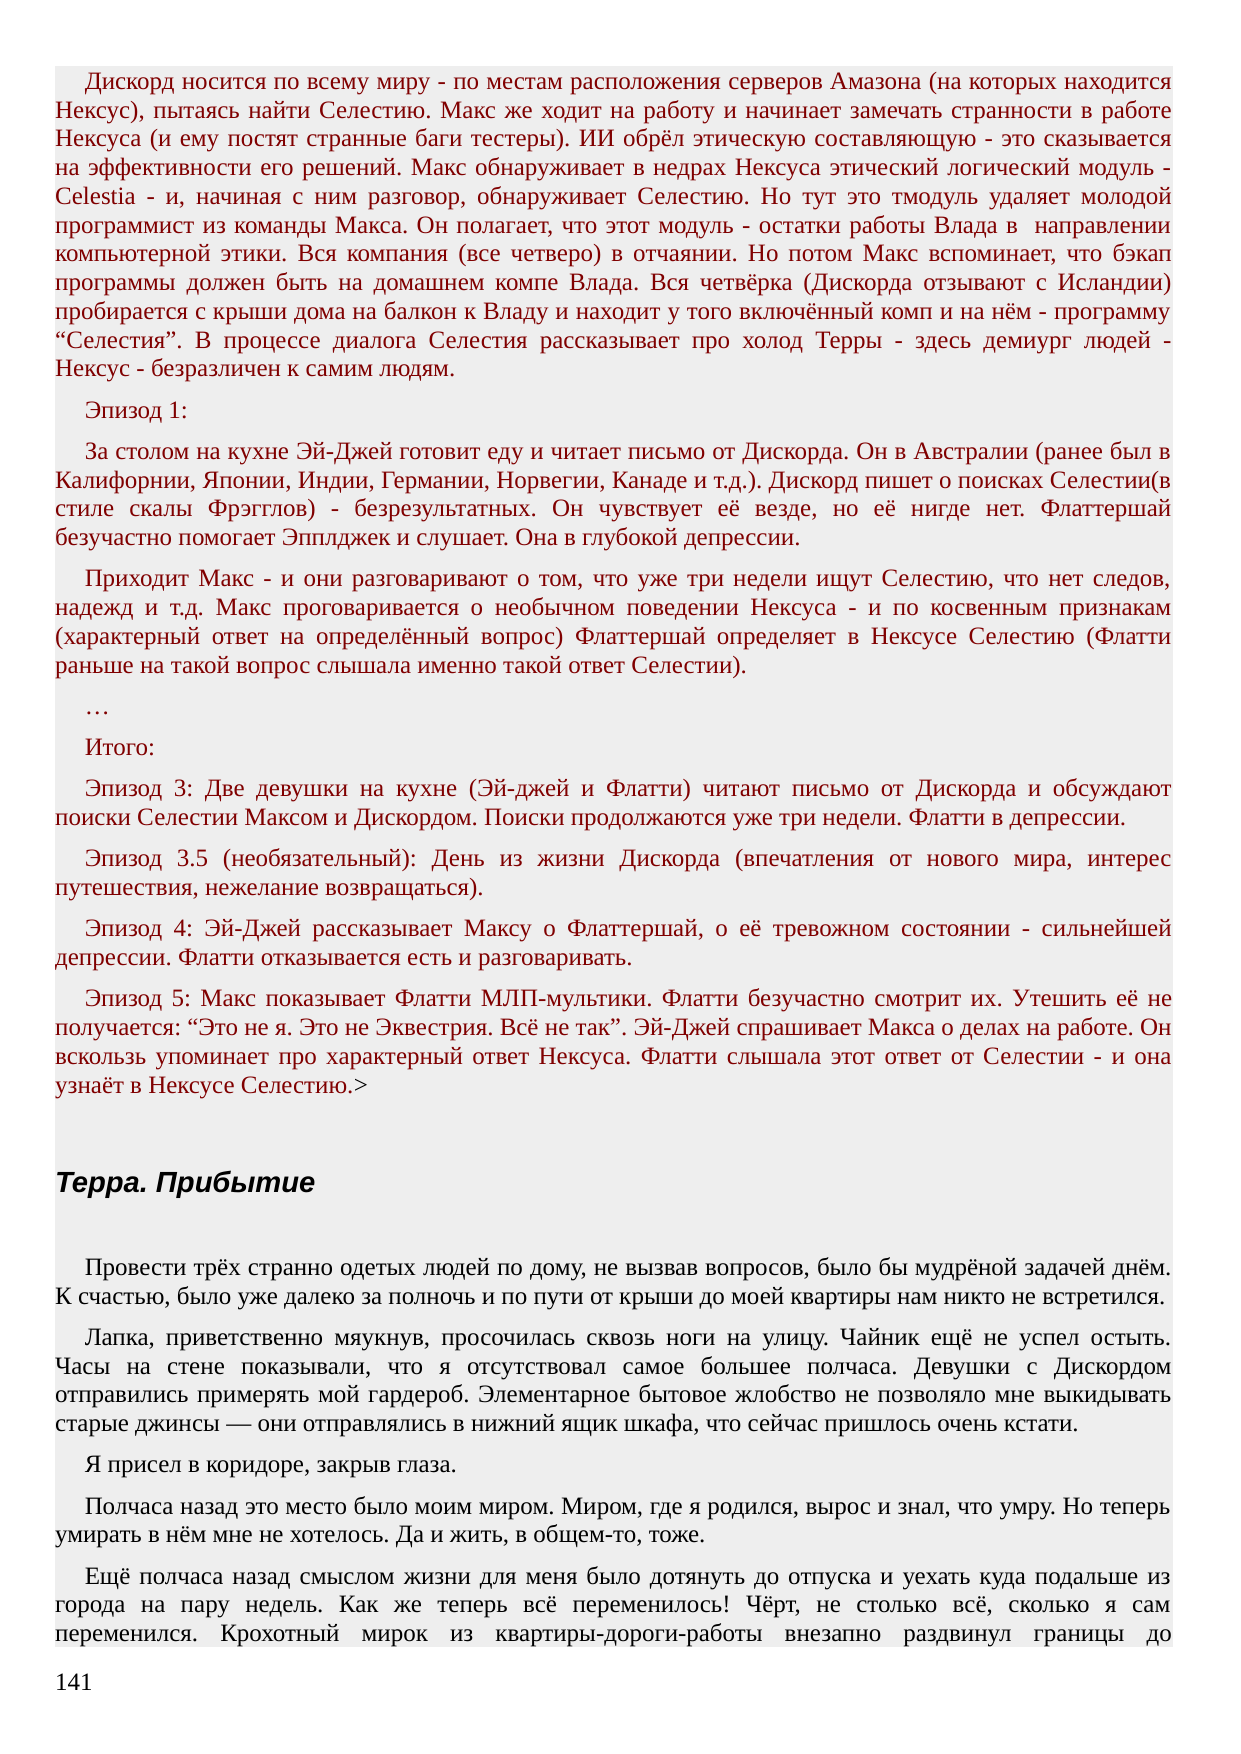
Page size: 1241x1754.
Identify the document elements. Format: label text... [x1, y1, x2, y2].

text Эпизод 5: Макс показывает Флатти МЛП-мультики. Флатти безучастно смотрит их. Утешить её не получается: “Это не я. Это не Эквестрия. Всё не так”. Эй-Джей спрашивает Макса о делах на работе. Он вскользь упоминает про характерный ответ Нексуса. Флатти слышала этот ответ от Селестии - и она узнаёт в Нексусе Селестию.> [55, 983, 1173, 1098]
text Провести трёх странно одетых людей по дому, не вызвав вопросов, было бы мудрёной задачей днём. К счастью, было уже далеко за полночь и по пути от крыши до моей квартиры нам никто не встретился. [55, 1252, 1173, 1309]
text Приходит Макс - и они разговаривают о том, что уже три недели ищут Селестию, что нет следов, надежд и т.д. Макс проговаривается о необычном поведении Нексуса - и по косвенным признакам (характерный ответ на определённый вопрос) Флаттершай определяет в Нексусе Селестию (Флатти раньше на такой вопрос слышала именно такой ответ Селестии). [55, 563, 1173, 678]
text Итого: [55, 732, 1173, 761]
text Эпизод 3: Две девушки на кухне (Эй-джей и Флатти) читают письмо от Дискорда и обсуждают поиски Селестии Максом и Дискордом. Поиски продолжаются уже три недели. Флатти в депрессии. [55, 773, 1173, 831]
text За столом на кухне Эй-Джей готовит еду и читает письмо от Дискорда. Он в Австралии (ранее был в Калифорнии, Японии, Индии, Германии, Норвегии, Канаде и т.д.). Дискорд пишет о поисках Селестии(в стиле скалы Фрэгглов) - безрезультатных. Он чувствует её везде, но её нигде нет. Флаттершай безучастно помогает Эпплджек и слушает. Она в глубокой депрессии. [55, 436, 1173, 551]
text Эпизод 3.5 (необязательный): День из жизни Дискорда (впечатления от нового мира, интерес путешествия, нежелание возвращаться). [55, 843, 1173, 901]
text Эпизод 1: [55, 395, 1173, 423]
text Эпизод 4: Эй-Джей рассказывает Максу о Флаттершай, о её тревожном состоянии - сильнейшей депрессии. Флатти отказывается есть и разговаривать. [55, 913, 1173, 971]
text Лапка, приветственно мяукнув, просочилась сквозь ноги на улицу. Чайник ещё не успел остыть. Часы на стене показывали, что я отсутствовал самое большее полчаса. Девушки с Дискордом отправились примерять мой гардероб. Элементарное бытовое жлобство не позволяло мне выкидывать старые джинсы — они отправлялись в нижний ящик шкафа, что сейчас пришлось очень кстати. [55, 1322, 1173, 1437]
text Полчаса назад это место было моим миром. Миром, где я родился, вырос и знал, что умру. Но теперь умирать в нём мне не хотелось. Да и жить, в общем-то, тоже. [55, 1491, 1173, 1548]
subtitle Терра. Прибытие [55, 1165, 1173, 1198]
text Ещё полчаса назад смыслом жизни для меня было дотянуть до отпуска и уехать куда подальше из города на пару недель. Как же теперь всё переменилось! Чёрт, не столько всё, сколько я сам переменился. Крохотный мирок из квартиры-дороги-работы внезапно раздвинул границы до [55, 1561, 1173, 1647]
text … [55, 691, 1173, 720]
text Дискорд носится по всему миру - по местам расположения серверов Амазона (на которых находится Нексус), пытаясь найти Селестию. Макс же ходит на работу и начинает замечать странности в работе Нексуса (и ему постят странные баги тестеры). ИИ обрёл этическую составляющую - это сказывается на эффективности его решений. Макс обнаруживает в недрах Нексуса этический логический модуль - Celestia - и, начиная с ним разговор, обнаруживает Селестию. Но тут это тмодуль удаляет молодой программист из команды Макса. Он полагает, что этот модуль - остатки работы Влада в направлении компьютерной этики. Вся компания (все четверо) в отчаянии. Но потом Макс вспоминает, что бэкап программы должен быть на домашнем компе Влада. Вся четвёрка (Дискорда отзывают с Исландии) пробирается с крыши дома на балкон к Владу и находит у того включённый комп и на нём - программу “Селестия”. В процессе диалога Селестия рассказывает про холод Терры - здесь демиург людей - Нексус - безразличен к самим людям. [55, 66, 1173, 382]
text Я присел в коридоре, закрыв глаза. [55, 1449, 1173, 1478]
